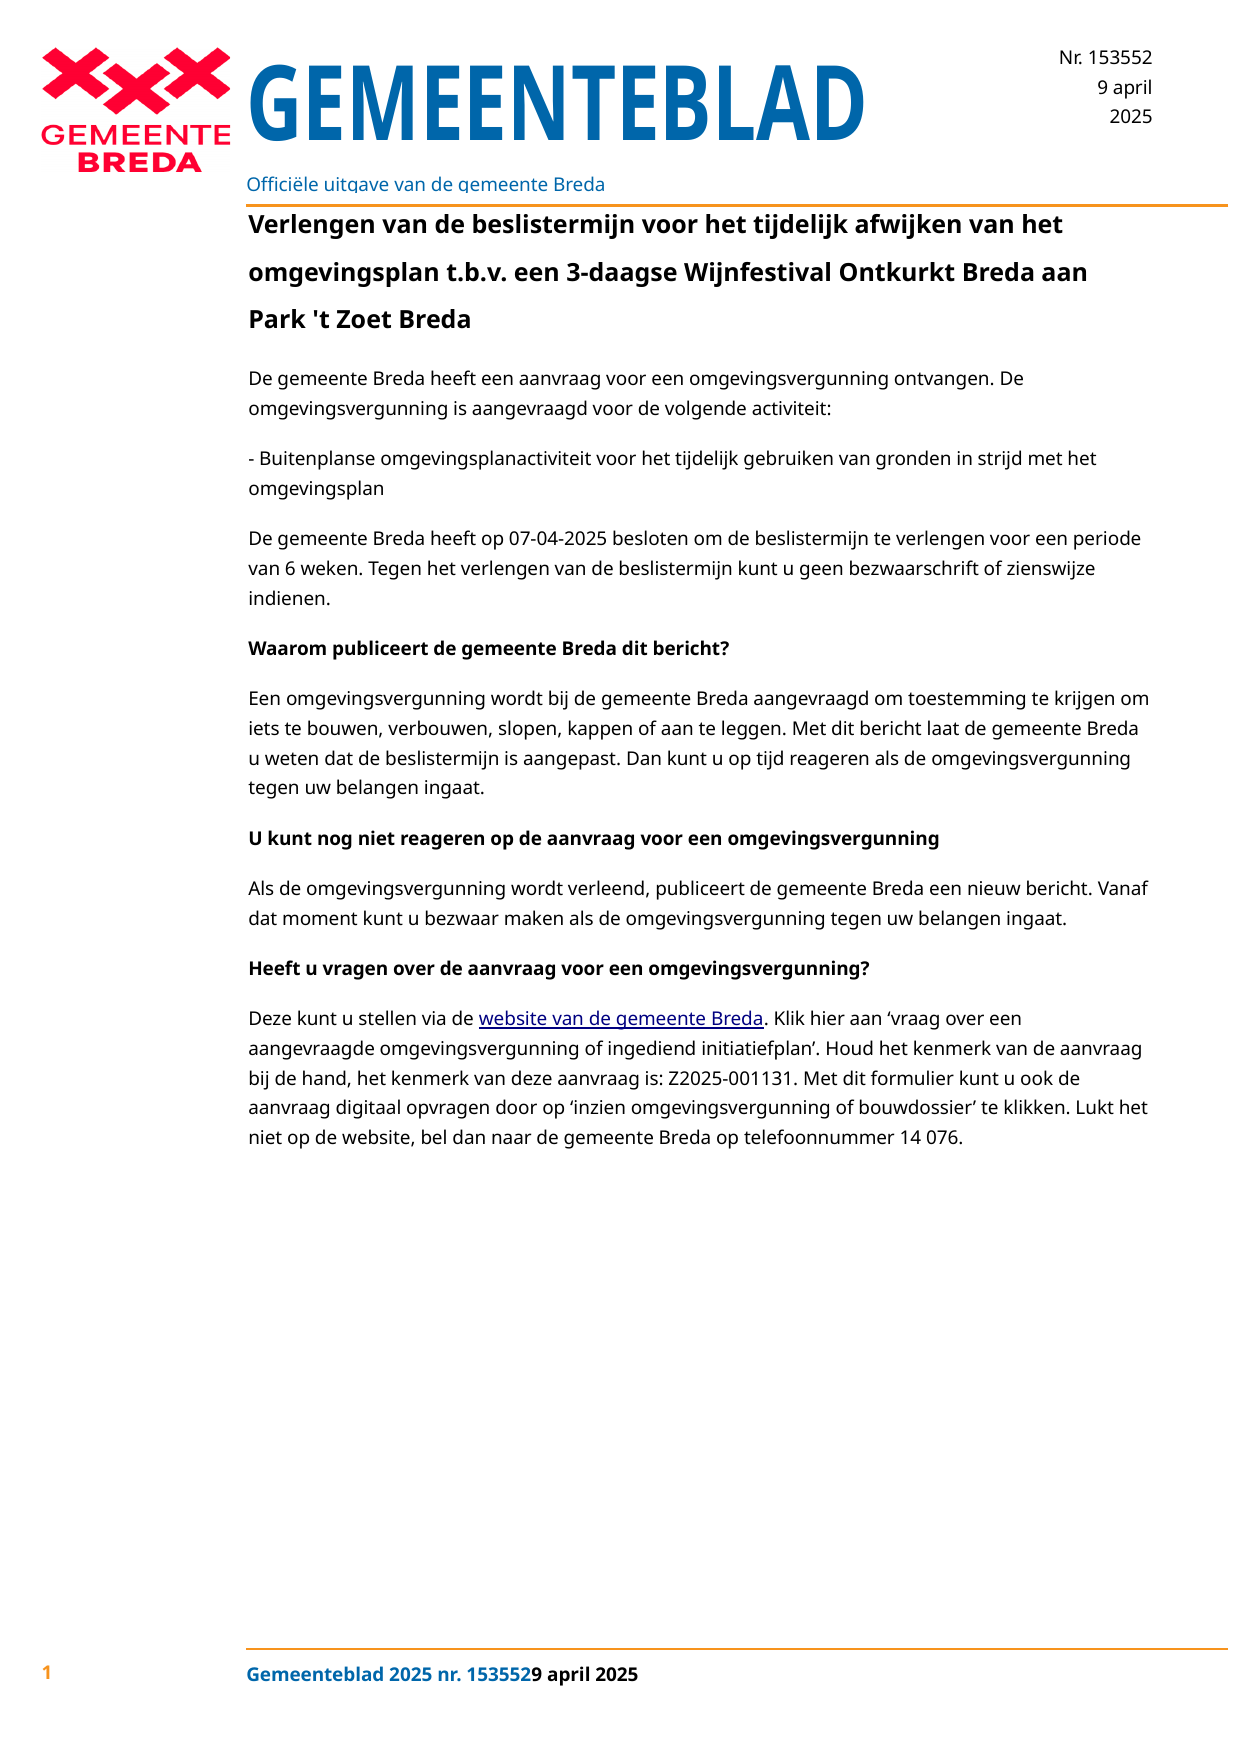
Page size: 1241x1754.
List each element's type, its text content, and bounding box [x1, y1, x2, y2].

text De gemeente Breda heeft op 07-04-2025 besloten om de beslistermijn te verlengen voor een periode van 6 weken. Tegen het verlengen van de beslistermijn kunt u geen bezwaarschrift of zienswijze indienen. [248, 526, 1152, 610]
text Verlengen van de beslistermijn voor het tijdelijk afwijken van het omgevingsplan t.b.v. een 3-daagse Wijnfestival Ontkurkt Breda aan Park 't Zoet Breda [248, 207, 1152, 336]
text Als de omgevingsvergunning wordt verleend, publiceert de gemeente Breda een nieuw bericht. Vanaf dat moment kunt u bezwaar maken als de omgevingsvergunning tegen uw belangen ingaat. [248, 875, 1152, 930]
text Een omgevingsvergunning wordt bij de gemeente Breda aangevraagd om toestemming te krijgen om iets te bouwen, verbouwen, slopen, kappen of aan te leggen. Met dit bericht laat de gemeente Breda u weten dat de beslistermijn is aangepast. Dan kunt u op tijd reageren als de omgevingsvergunning tegen uw belangen ingaat. [248, 686, 1152, 800]
text Waarom publiceert de gemeente Breda dit bericht? [248, 635, 1152, 661]
text - Buitenplanse omgevingsplanactiviteit voor het tijdelijk gebruiken van gronden in strijd met het omgevingsplan [248, 446, 1152, 501]
picture [41, 47, 231, 172]
text U kunt nog niet reageren op de aanvraag voor een omgevingsvergunning [248, 825, 1152, 850]
text Heeft u vragen over de aanvraag voor een omgevingsvergunning? [248, 955, 1152, 981]
text De gemeente Breda heeft een aanvraag voor een omgevingsvergunning ontvangen. De omgevingsvergunning is aangevraagd voor de volgende activiteit: [248, 366, 1152, 421]
text Deze kunt u stellen via de website van de gemeente Breda. Klik hier aan ‘vraag over een aangevraagde omgevingsvergunning of ingediend initiatiefplan’. Houd het kenmerk van de aanvraag bij de hand, het kenmerk van deze aanvraag is: Z2025-001131. Met dit formulier kunt u ook de aanvraag digitaal opvragen door op ‘inzien omgevingsvergunning of bouwdossier’ te klikken. Lukt het niet op de website, bel dan naar de gemeente Breda op telefoonnummer 14 076. [248, 1006, 1152, 1149]
